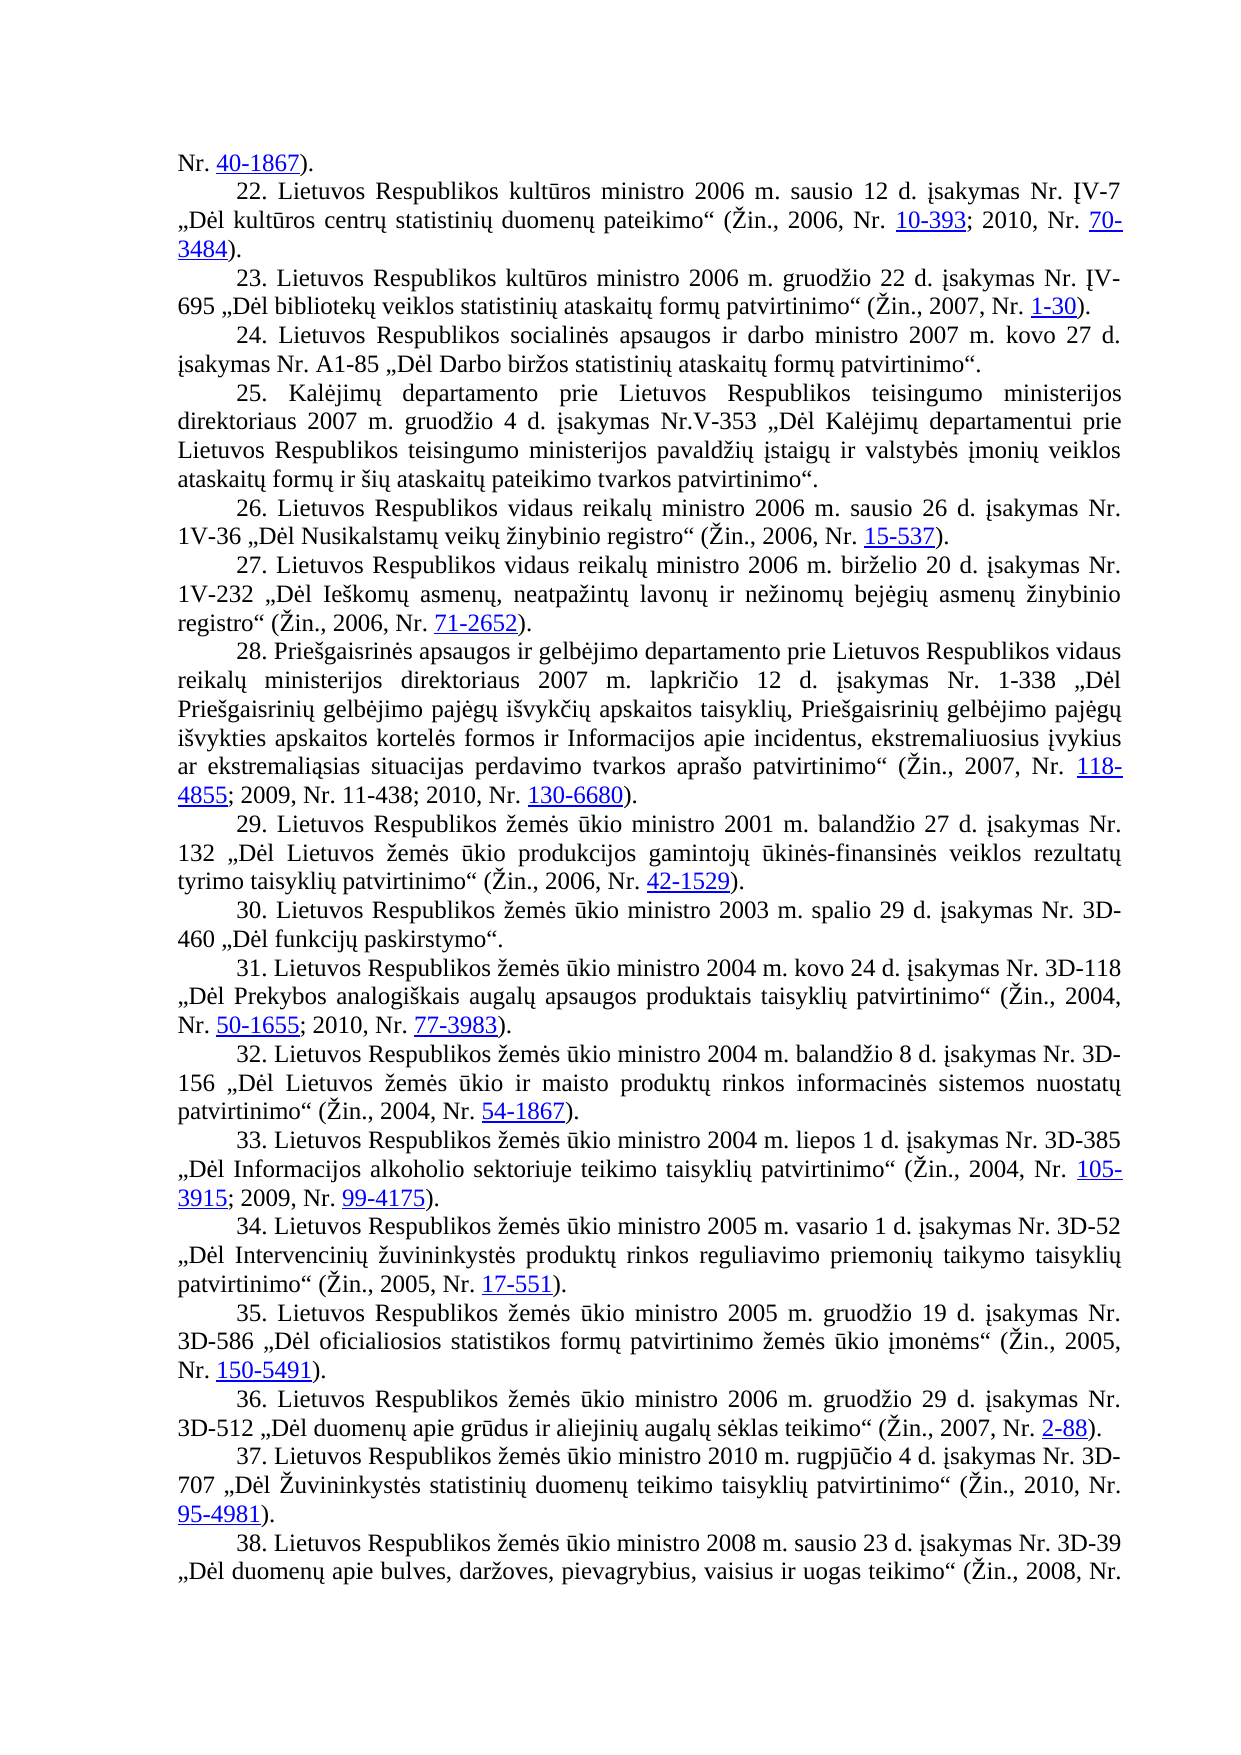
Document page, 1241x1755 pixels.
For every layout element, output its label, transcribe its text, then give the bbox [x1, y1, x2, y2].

text 32. Lietuvos Respublikos žemės ūkio ministro 2004 m. balandžio 8 d. įsakymas Nr. 3D-156 „Dėl Lietuvos žemės ūkio ir maisto produktų rinkos informacinės sistemos nuostatų patvirtinimo“ (Žin., 2004, Nr. 54-1867). [177, 1039, 1122, 1125]
text 29. Lietuvos Respublikos žemės ūkio ministro 2001 m. balandžio 27 d. įsakymas Nr. 132 „Dėl Lietuvos žemės ūkio produkcijos gamintojų ūkinės-finansinės veiklos rezultatų tyrimo taisyklių patvirtinimo“ (Žin., 2006, Nr. 42-1529). [177, 809, 1122, 895]
text 34. Lietuvos Respublikos žemės ūkio ministro 2005 m. vasario 1 d. įsakymas Nr. 3D-52 „Dėl Intervencinių žuvininkystės produktų rinkos reguliavimo priemonių taikymo taisyklių patvirtinimo“ (Žin., 2005, Nr. 17-551). [177, 1211, 1122, 1298]
text 23. Lietuvos Respublikos kultūros ministro 2006 m. gruodžio 22 d. įsakymas Nr. ĮV-695 „Dėl bibliotekų veiklos statistinių ataskaitų formų patvirtinimo“ (Žin., 2007, Nr. 1-30). [177, 263, 1122, 320]
text 22. Lietuvos Respublikos kultūros ministro 2006 m. sausio 12 d. įsakymas Nr. ĮV-7 „Dėl kultūros centrų statistinių duomenų pateikimo“ (Žin., 2006, Nr. 10-393; 2010, Nr. 70-3484). [177, 176, 1122, 263]
text 38. Lietuvos Respublikos žemės ūkio ministro 2008 m. sausio 23 d. įsakymas Nr. 3D-39 „Dėl duomenų apie bulves, daržoves, pievagrybius, vaisius ir uogas teikimo“ (Žin., 2008, Nr. [177, 1528, 1122, 1585]
text 35. Lietuvos Respublikos žemės ūkio ministro 2005 m. gruodžio 19 d. įsakymas Nr. 3D-586 „Dėl oficialiosios statistikos formų patvirtinimo žemės ūkio įmonėms“ (Žin., 2005, Nr. 150-5491). [177, 1298, 1122, 1384]
text 25. Kalėjimų departamento prie Lietuvos Respublikos teisingumo ministerijos direktoriaus 2007 m. gruodžio 4 d. įsakymas Nr.V-353 „Dėl Kalėjimų departamentui prie Lietuvos Respublikos teisingumo ministerijos pavaldžių įstaigų ir valstybės įmonių veiklos ataskaitų formų ir šių ataskaitų pateikimo tvarkos patvirtinimo“. [177, 378, 1122, 493]
text 27. Lietuvos Respublikos vidaus reikalų ministro 2006 m. birželio 20 d. įsakymas Nr. 1V-232 „Dėl Ieškomų asmenų, neatpažintų lavonų ir nežinomų bejėgių asmenų žinybinio registro“ (Žin., 2006, Nr. 71-2652). [177, 550, 1122, 636]
text Nr. 40-1867). [177, 148, 1122, 176]
text 30. Lietuvos Respublikos žemės ūkio ministro 2003 m. spalio 29 d. įsakymas Nr. 3D-460 „Dėl funkcijų paskirstymo“. [177, 895, 1122, 953]
text 24. Lietuvos Respublikos socialinės apsaugos ir darbo ministro 2007 m. kovo 27 d. įsakymas Nr. A1-85 „Dėl Darbo biržos statistinių ataskaitų formų patvirtinimo“. [177, 320, 1122, 378]
text 28. Priešgaisrinės apsaugos ir gelbėjimo departamento prie Lietuvos Respublikos vidaus reikalų ministerijos direktoriaus 2007 m. lapkričio 12 d. įsakymas Nr. 1-338 „Dėl Priešgaisrinių gelbėjimo pajėgų išvykčių apskaitos taisyklių, Priešgaisrinių gelbėjimo pajėgų išvykties apskaitos kortelės formos ir Informacijos apie incidentus, ekstremaliuosius įvykius ar ekstremaliąsias situacijas perdavimo tvarkos aprašo patvirtinimo“ (Žin., 2007, Nr. 118-4855; 2009, Nr. 11-438; 2010, Nr. 130-6680). [177, 636, 1122, 809]
text 26. Lietuvos Respublikos vidaus reikalų ministro 2006 m. sausio 26 d. įsakymas Nr. 1V-36 „Dėl Nusikalstamų veikų žinybinio registro“ (Žin., 2006, Nr. 15-537). [177, 493, 1122, 550]
text 36. Lietuvos Respublikos žemės ūkio ministro 2006 m. gruodžio 29 d. įsakymas Nr. 3D-512 „Dėl duomenų apie grūdus ir aliejinių augalų sėklas teikimo“ (Žin., 2007, Nr. 2-88). [177, 1384, 1122, 1441]
text 31. Lietuvos Respublikos žemės ūkio ministro 2004 m. kovo 24 d. įsakymas Nr. 3D-118 „Dėl Prekybos analogiškais augalų apsaugos produktais taisyklių patvirtinimo“ (Žin., 2004, Nr. 50-1655; 2010, Nr. 77-3983). [177, 953, 1122, 1039]
text 33. Lietuvos Respublikos žemės ūkio ministro 2004 m. liepos 1 d. įsakymas Nr. 3D-385 „Dėl Informacijos alkoholio sektoriuje teikimo taisyklių patvirtinimo“ (Žin., 2004, Nr. 105-3915; 2009, Nr. 99-4175). [177, 1125, 1122, 1211]
text 37. Lietuvos Respublikos žemės ūkio ministro 2010 m. rugpjūčio 4 d. įsakymas Nr. 3D-707 „Dėl Žuvininkystės statistinių duomenų teikimo taisyklių patvirtinimo“ (Žin., 2010, Nr. 95-4981). [177, 1441, 1122, 1528]
